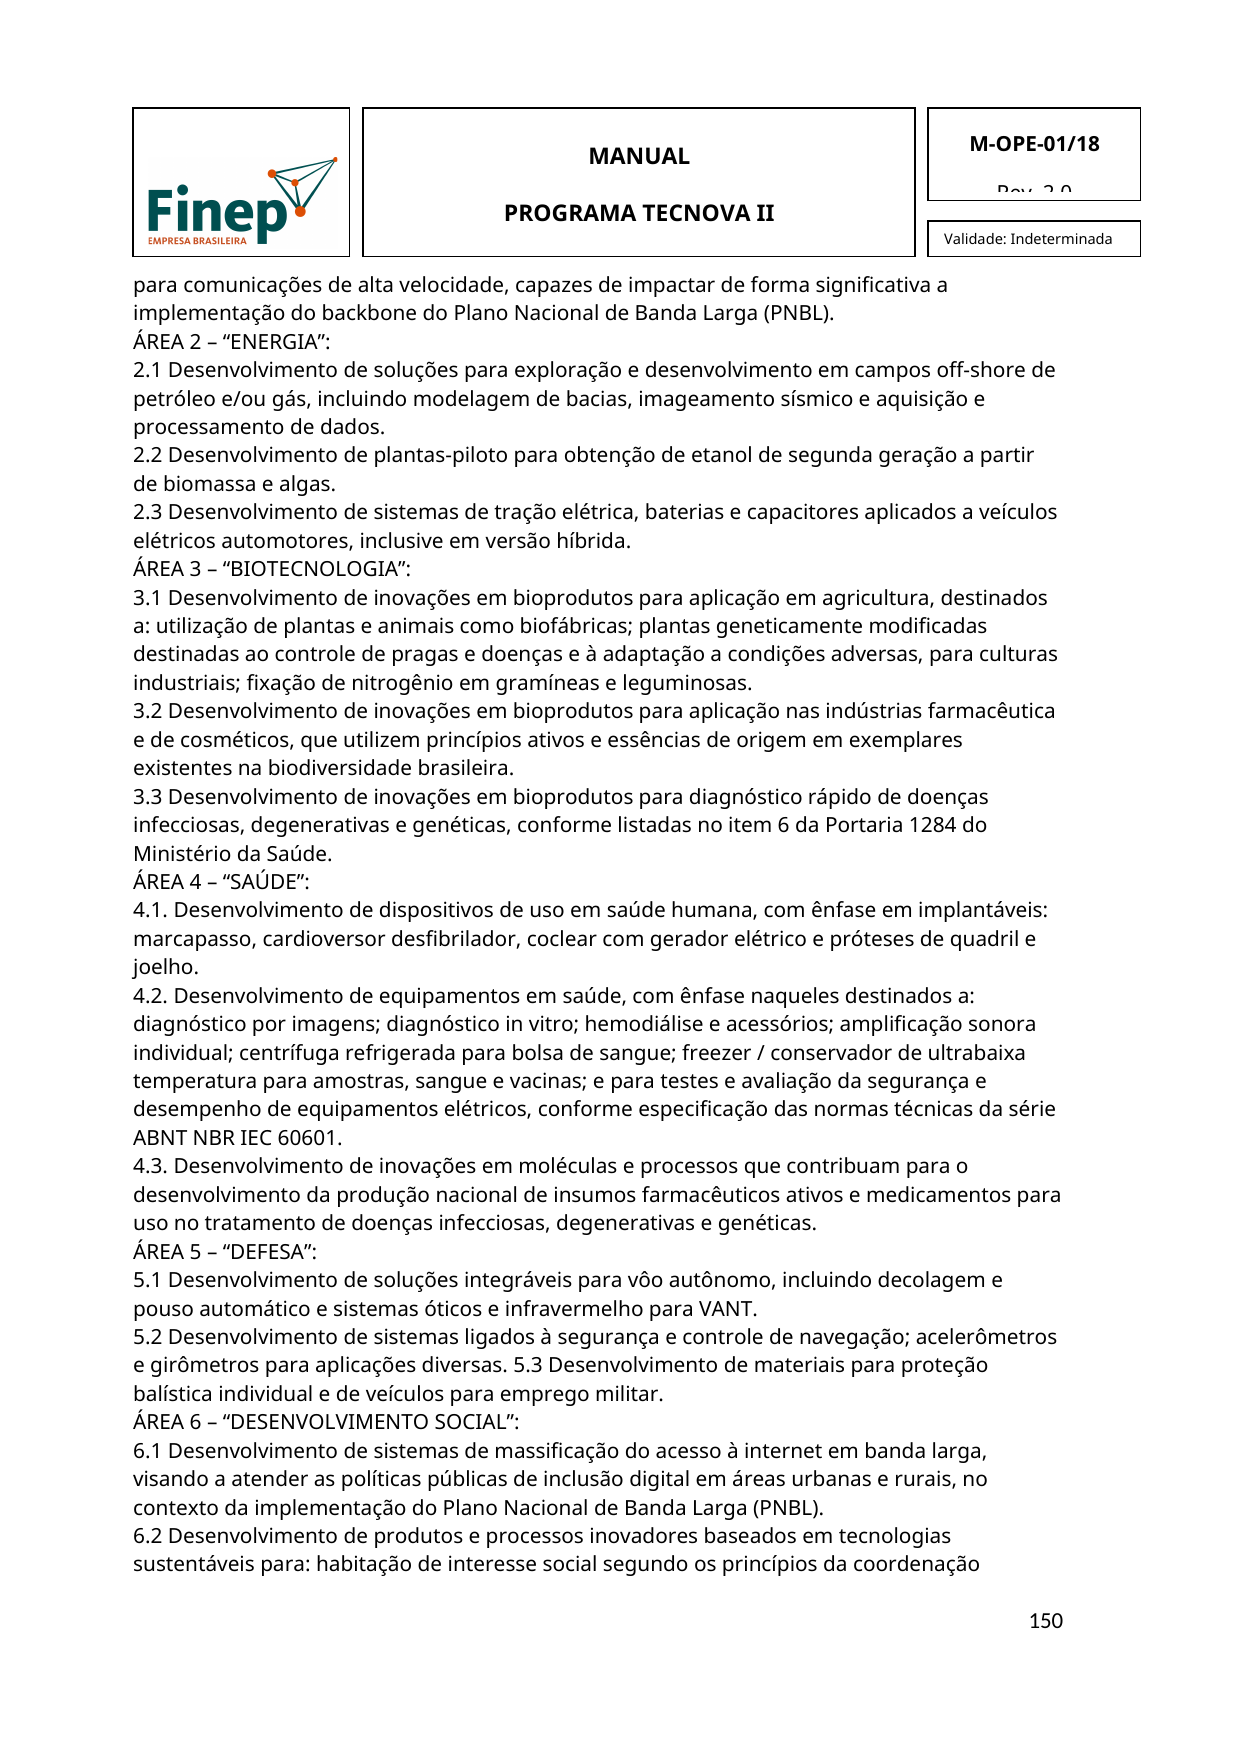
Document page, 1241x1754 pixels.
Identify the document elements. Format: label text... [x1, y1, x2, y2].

text ÁREA 6 – “DESENVOLVIMENTO SOCIAL”: [133, 1407, 1063, 1436]
text 2.3 Desenvolvimento de sistemas de tração elétrica, baterias e capacitores aplicados a veículos elétricos automotores, inclusive em versão híbrida. [133, 497, 1063, 554]
text ÁREA 3 – “BIOTECNOLOGIA”: [133, 554, 1063, 583]
text 6.2 Desenvolvimento de produtos e processos inovadores baseados em tecnologias sustentáveis para: habitação de interesse social segundo os princípios da coordenação [133, 1521, 1063, 1578]
text ÁREA 4 – “SAÚDE”: [133, 867, 1063, 896]
text 2.2 Desenvolvimento de plantas-piloto para obtenção de etanol de segunda geração a partir de biomassa e algas. [133, 441, 1063, 497]
text 5.2 Desenvolvimento de sistemas ligados à segurança e controle de navegação; acelerômetros e girômetros para aplicações diversas. 5.3 Desenvolvimento de materiais para proteção balística individual e de veículos para emprego militar. [133, 1322, 1063, 1407]
text 6.1 Desenvolvimento de sistemas de massificação do acesso à internet em banda larga, visando a atender as políticas públicas de inclusão digital em áreas urbanas e rurais, no contexto da implementação do Plano Nacional de Banda Larga (PNBL). [133, 1436, 1063, 1521]
text 4.2. Desenvolvimento de equipamentos em saúde, com ênfase naqueles destinados a: diagnóstico por imagens; diagnóstico in vitro; hemodiálise e acessórios; amplificação sonora individual; centrífuga refrigerada para bolsa de sangue; freezer / conservador de ultrabaixa temperatura para amostras, sangue e vacinas; e para testes e avaliação da segurança e desempenho de equipamentos elétricos, conforme especificação das normas técnicas da série ABNT NBR IEC 60601. [133, 981, 1063, 1151]
text 3.2 Desenvolvimento de inovações em bioprodutos para aplicação nas indústrias farmacêutica e de cosméticos, que utilizem princípios ativos e essências de origem em exemplares existentes na biodiversidade brasileira. [133, 696, 1063, 782]
text 4.3. Desenvolvimento de inovações em moléculas e processos que contribuam para o desenvolvimento da produção nacional de insumos farmacêuticos ativos e medicamentos para uso no tratamento de doenças infecciosas, degenerativas e genéticas. [133, 1151, 1063, 1237]
text 5.1 Desenvolvimento de soluções integráveis para vôo autônomo, incluindo decolagem e pouso automático e sistemas óticos e infravermelho para VANT. [133, 1265, 1063, 1322]
text para comunicações de alta velocidade, capazes de impactar de forma significativa a implementação do backbone do Plano Nacional de Banda Larga (PNBL). [133, 270, 1063, 327]
text ÁREA 5 – “DEFESA”: [133, 1237, 1063, 1265]
text 4.1. Desenvolvimento de dispositivos de uso em saúde humana, com ênfase em implantáveis: marcapasso, cardioversor desfibrilador, coclear com gerador elétrico e próteses de quadril e joelho. [133, 896, 1063, 981]
text 2.1 Desenvolvimento de soluções para exploração e desenvolvimento em campos off-shore de petróleo e/ou gás, incluindo modelagem de bacias, imageamento sísmico e aquisição e processamento de dados. [133, 355, 1063, 441]
text 3.3 Desenvolvimento de inovações em bioprodutos para diagnóstico rápido de doenças infecciosas, degenerativas e genéticas, conforme listadas no item 6 da Portaria 1284 do Ministério da Saúde. [133, 782, 1063, 867]
text 3.1 Desenvolvimento de inovações em bioprodutos para aplicação em agricultura, destinados a: utilização de plantas e animais como biofábricas; plantas geneticamente modificadas destinadas ao controle de pragas e doenças e à adaptação a condições adversas, para culturas industriais; fixação de nitrogênio em gramíneas e leguminosas. [133, 583, 1063, 696]
text ÁREA 2 – “ENERGIA”: [133, 327, 1063, 355]
